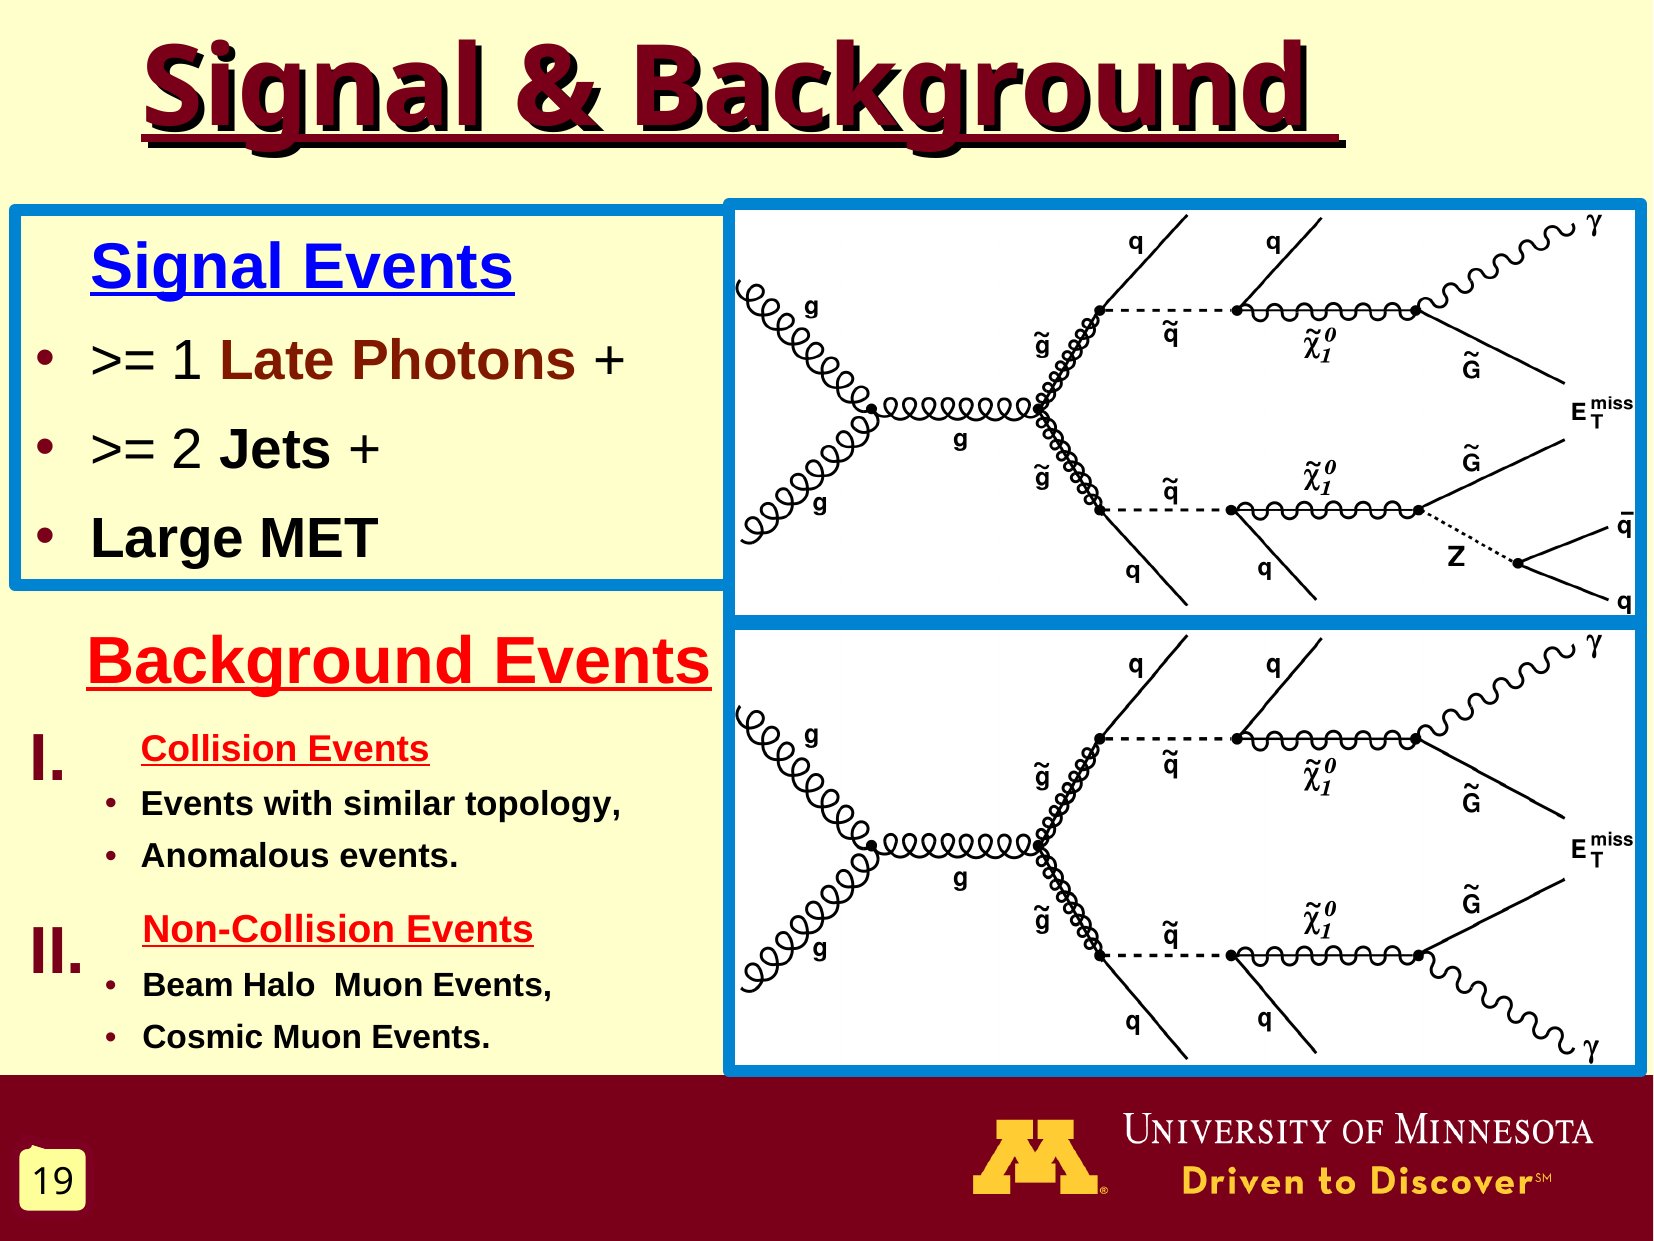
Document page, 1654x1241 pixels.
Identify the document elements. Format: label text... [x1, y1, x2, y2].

picture [735, 210, 1636, 616]
text_box 19 [15, 1137, 91, 1216]
list Background Events [15, 615, 886, 1051]
list Collision Events Events with similar topology, Anomalous events. [90, 720, 723, 886]
list Signal Events >= 1 Late Photons + >= 2 Jets + Large MET [15, 210, 723, 586]
picture [0, 1075, 1654, 1241]
title Signal & Background [126, 0, 1532, 161]
picture [735, 630, 1636, 1066]
list Non-Collision Events Beam Halo Muon Events, Cosmic Muon Events. [90, 900, 723, 1066]
